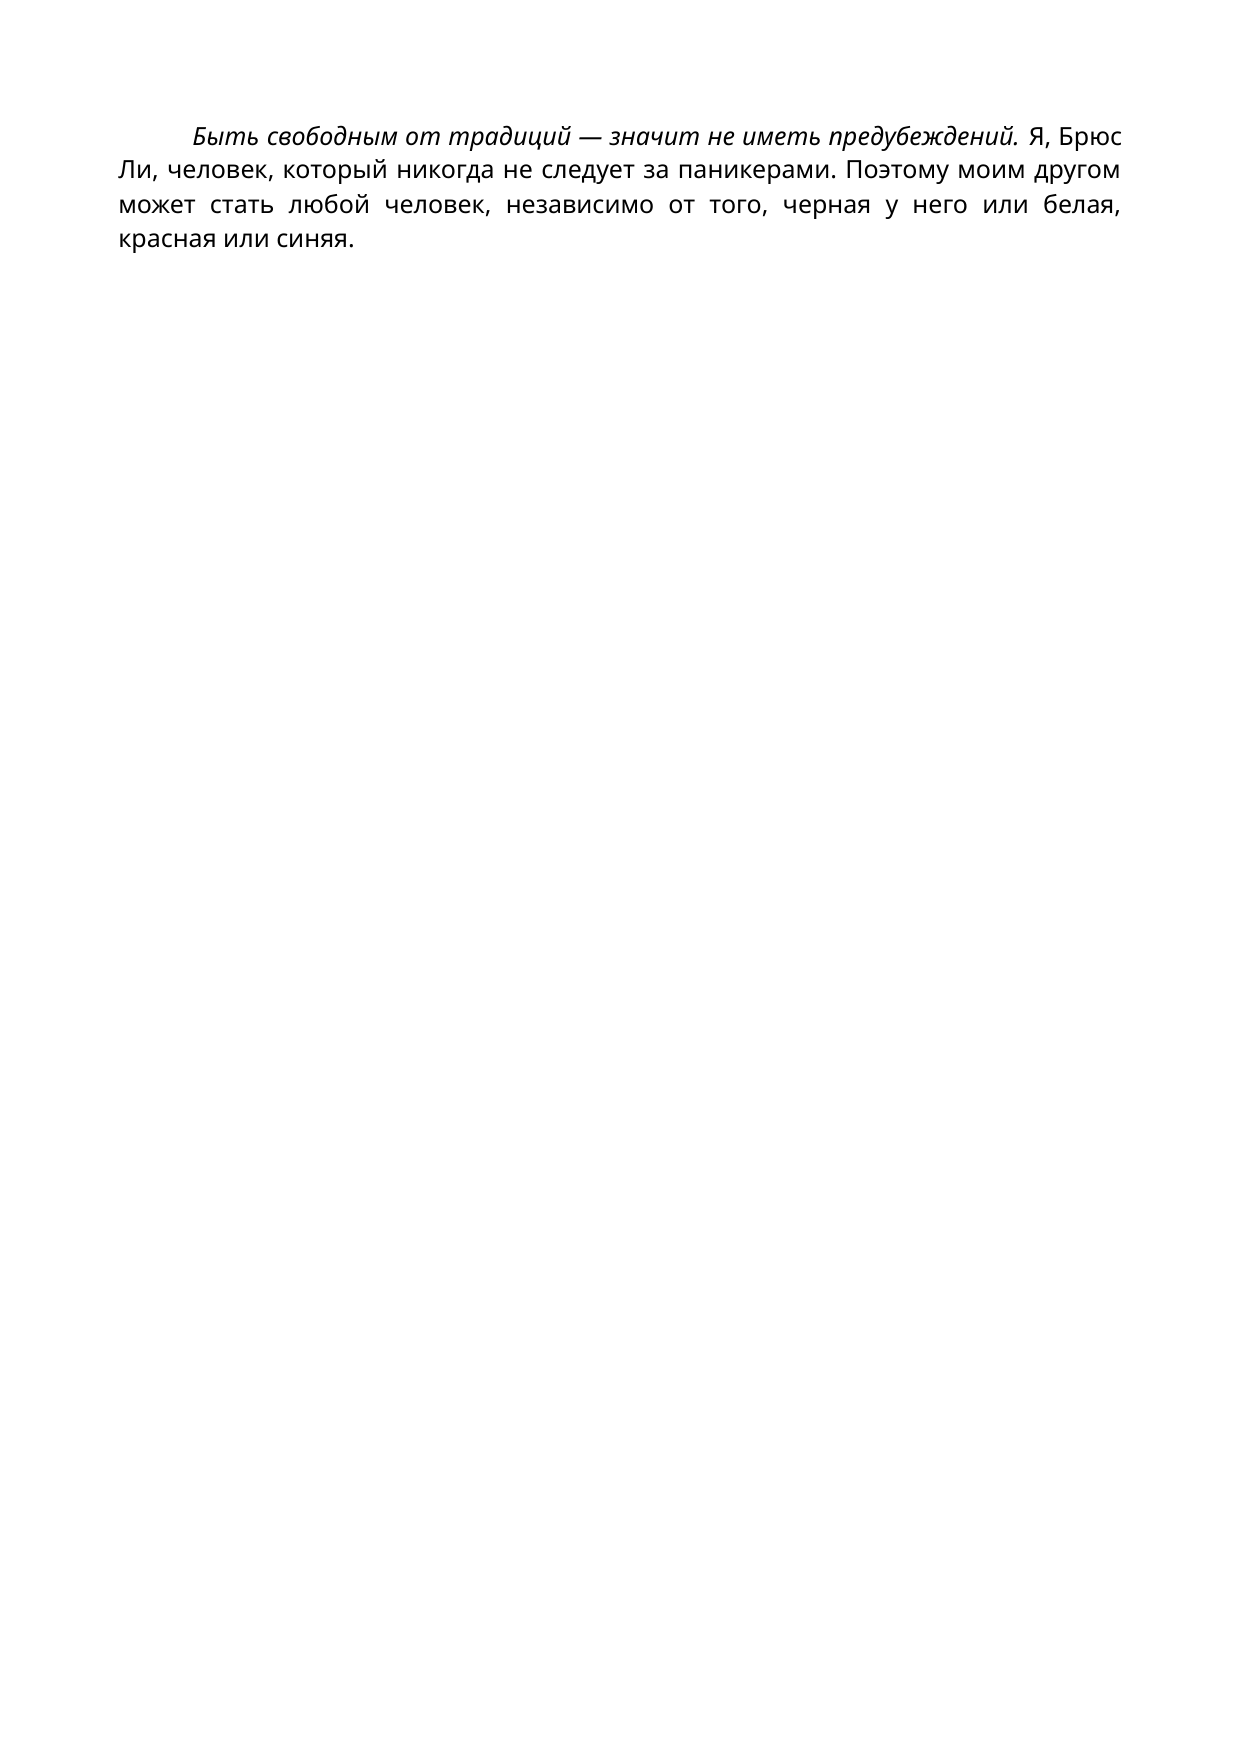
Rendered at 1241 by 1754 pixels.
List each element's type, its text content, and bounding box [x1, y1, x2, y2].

text Быть свободным от традиций — значит не иметь предубеждений. Я, Брюс Ли, человек, который никогда не следует за паникерами. Поэтому моим другом может стать любой человек, независимо от того, черная у него или белая, красная или синяя. [118, 118, 1122, 254]
